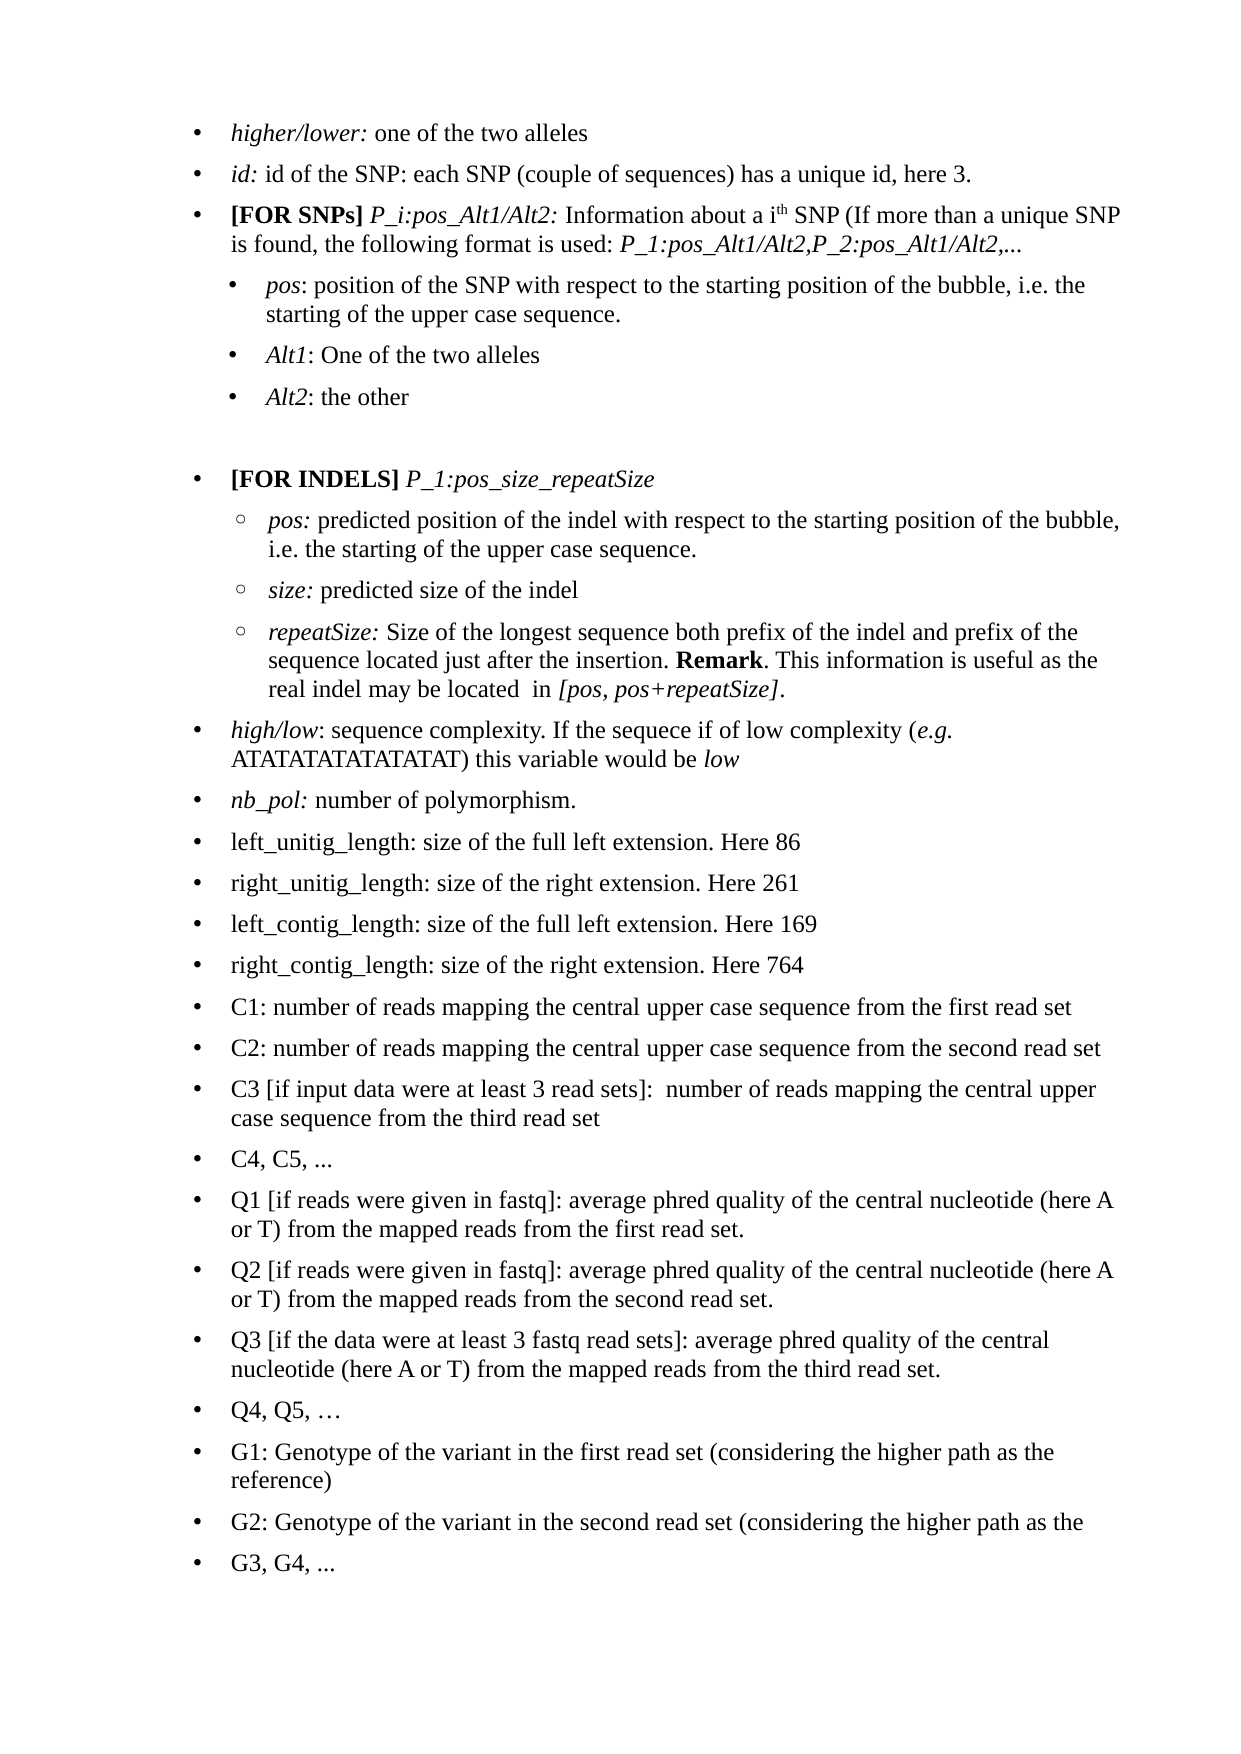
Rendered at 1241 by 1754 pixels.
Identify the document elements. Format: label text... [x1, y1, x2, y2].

list C2: number of reads mapping the central upper case sequence from the second read set [193, 1033, 1122, 1062]
list higher/lower: one of the two alleles [193, 118, 1122, 147]
list [FOR SNPs] P_i:pos_Alt1/Alt2: Information about a ith SNP (If more than a unique SNP is found, the following format is used: P_1:pos_Alt1/Alt2,P_2:pos_Alt1/Alt2,... [193, 201, 1122, 258]
list repeatSize: Size of the longest sequence both prefix of the indel and prefix of the sequence located just after the insertion. Remark. This information is useful as the real indel may be located in [pos, pos+repeatSize]. [231, 617, 1122, 703]
list nb_pol: number of polymorphism. [193, 786, 1122, 814]
list right_unitig_length: size of the right extension. Here 261 [193, 868, 1122, 897]
list Q1 [if reads were given in fastq]: average phred quality of the central nucleotide (here A or T) from the mapped reads from the first read set. [193, 1186, 1122, 1243]
list right_contig_length: size of the right extension. Here 764 [193, 951, 1122, 979]
list C1: number of reads mapping the central upper case sequence from the first read set [193, 992, 1122, 1021]
list [FOR INDELS] P_1:pos_size_repeatSize [193, 464, 1122, 493]
list pos: position of the SNP with respect to the starting position of the bubble, i.e. the starting of the upper case sequence. [228, 271, 1122, 328]
list G1: Genotype of the variant in the first read set (considering the higher path as the reference) [193, 1437, 1122, 1494]
list Q3 [if the data were at least 3 fastq read sets]: average phred quality of the central nucleotide (here A or T) from the mapped reads from the third read set. [193, 1326, 1122, 1383]
list id: id of the SNP: each SNP (couple of sequences) has a unique id, here 3. [193, 159, 1122, 188]
list Q2 [if reads were given in fastq]: average phred quality of the central nucleotide (here A or T) from the mapped reads from the second read set. [193, 1256, 1122, 1313]
list G2: Genotype of the variant in the second read set (considering the higher path as the [193, 1507, 1122, 1536]
list Alt1: One of the two alleles [228, 341, 1122, 369]
list Alt2: the other [228, 382, 1122, 411]
list size: predicted size of the indel [231, 576, 1122, 604]
list C3 [if input data were at least 3 read sets]: number of reads mapping the central upper case sequence from the third read set [193, 1074, 1122, 1132]
list Q4, Q5, … [193, 1396, 1122, 1424]
list left_contig_length: size of the full left extension. Here 169 [193, 909, 1122, 938]
list left_unitig_length: size of the full left extension. Here 86 [193, 827, 1122, 856]
list pos: predicted position of the indel with respect to the starting position of the bubble, i.e. the starting of the upper case sequence. [231, 506, 1122, 563]
list C4, C5, ... [193, 1144, 1122, 1173]
list high/low: sequence complexity. If the sequece if of low complexity (e.g. ATATATATATATATAT) this variable would be low [193, 716, 1122, 773]
list G3, G4, ... [193, 1548, 1122, 1577]
